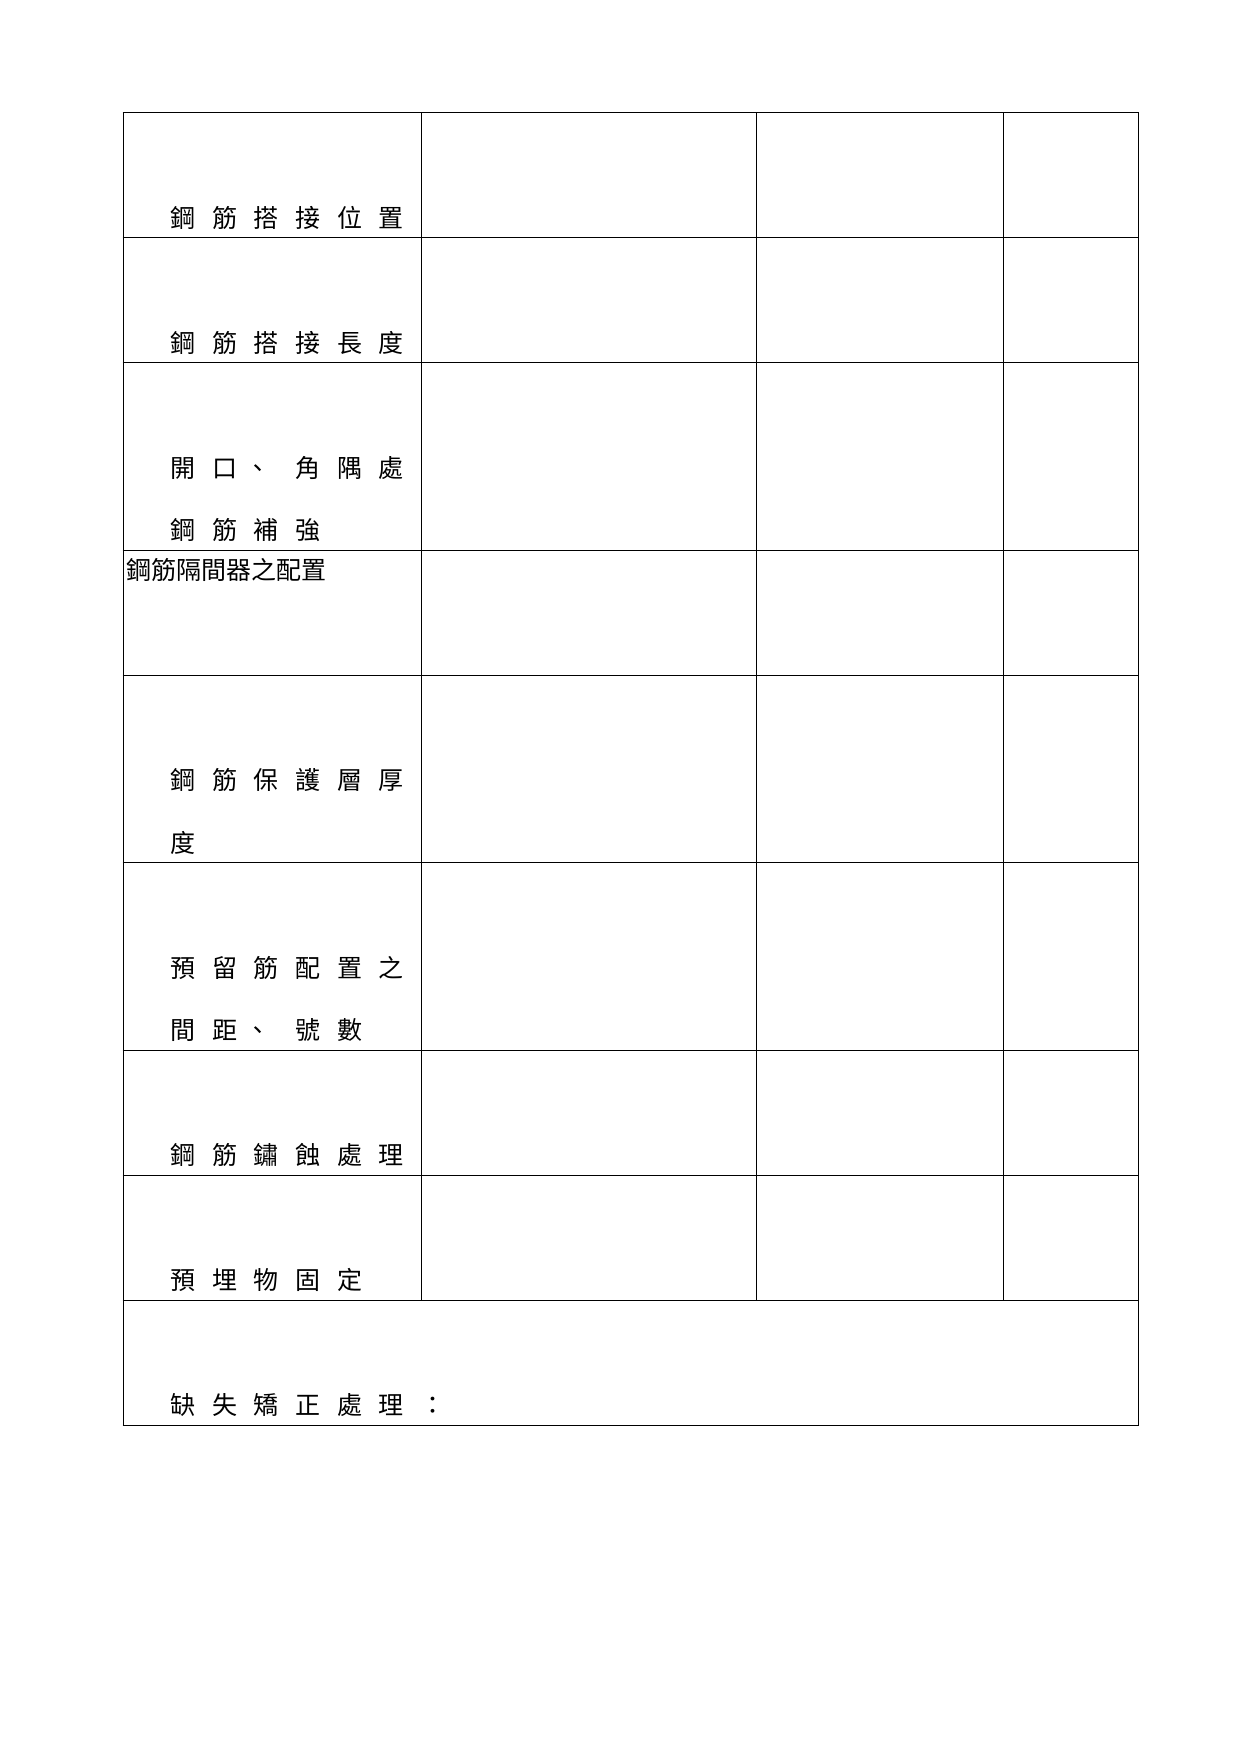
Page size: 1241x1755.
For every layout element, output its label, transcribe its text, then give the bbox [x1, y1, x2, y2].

table_cell [1004, 1051, 1138, 1175]
table_cell 預留筋配置之間距、號數 [124, 863, 421, 1050]
table_cell 鋼筋鏽蝕處理 [124, 1051, 421, 1175]
table_cell [422, 1051, 756, 1175]
table_cell [757, 113, 1003, 237]
table_cell 缺失矯正處理： [124, 1301, 1138, 1425]
table_cell 鋼筋保護層厚度 [124, 676, 421, 862]
table_cell [757, 676, 1003, 862]
table_cell [422, 363, 756, 550]
table_cell [757, 863, 1003, 1050]
table_cell [422, 113, 756, 237]
table_cell [757, 238, 1003, 362]
table_cell [757, 1176, 1003, 1300]
table_cell [1004, 863, 1138, 1050]
table_cell [1004, 676, 1138, 862]
table_cell [422, 551, 756, 675]
table_cell [757, 551, 1003, 675]
table_cell 預埋物固定 [124, 1176, 421, 1300]
table_cell 鋼筋隔間器之配置 [124, 551, 421, 675]
table_cell [422, 238, 756, 362]
table_cell 開口、角隅處鋼筋補強 [124, 363, 421, 550]
table_cell 鋼筋搭接位置 [124, 113, 421, 237]
table_cell [757, 363, 1003, 550]
table_cell [1004, 363, 1138, 550]
table_cell [422, 1176, 756, 1300]
table_cell [757, 1051, 1003, 1175]
table_cell [422, 676, 756, 862]
table_cell [422, 863, 756, 1050]
table_cell [1004, 551, 1138, 675]
table_cell [1004, 238, 1138, 362]
table_cell [1004, 1176, 1138, 1300]
table_cell [1004, 113, 1138, 237]
table_cell 鋼筋搭接長度 [124, 238, 421, 362]
